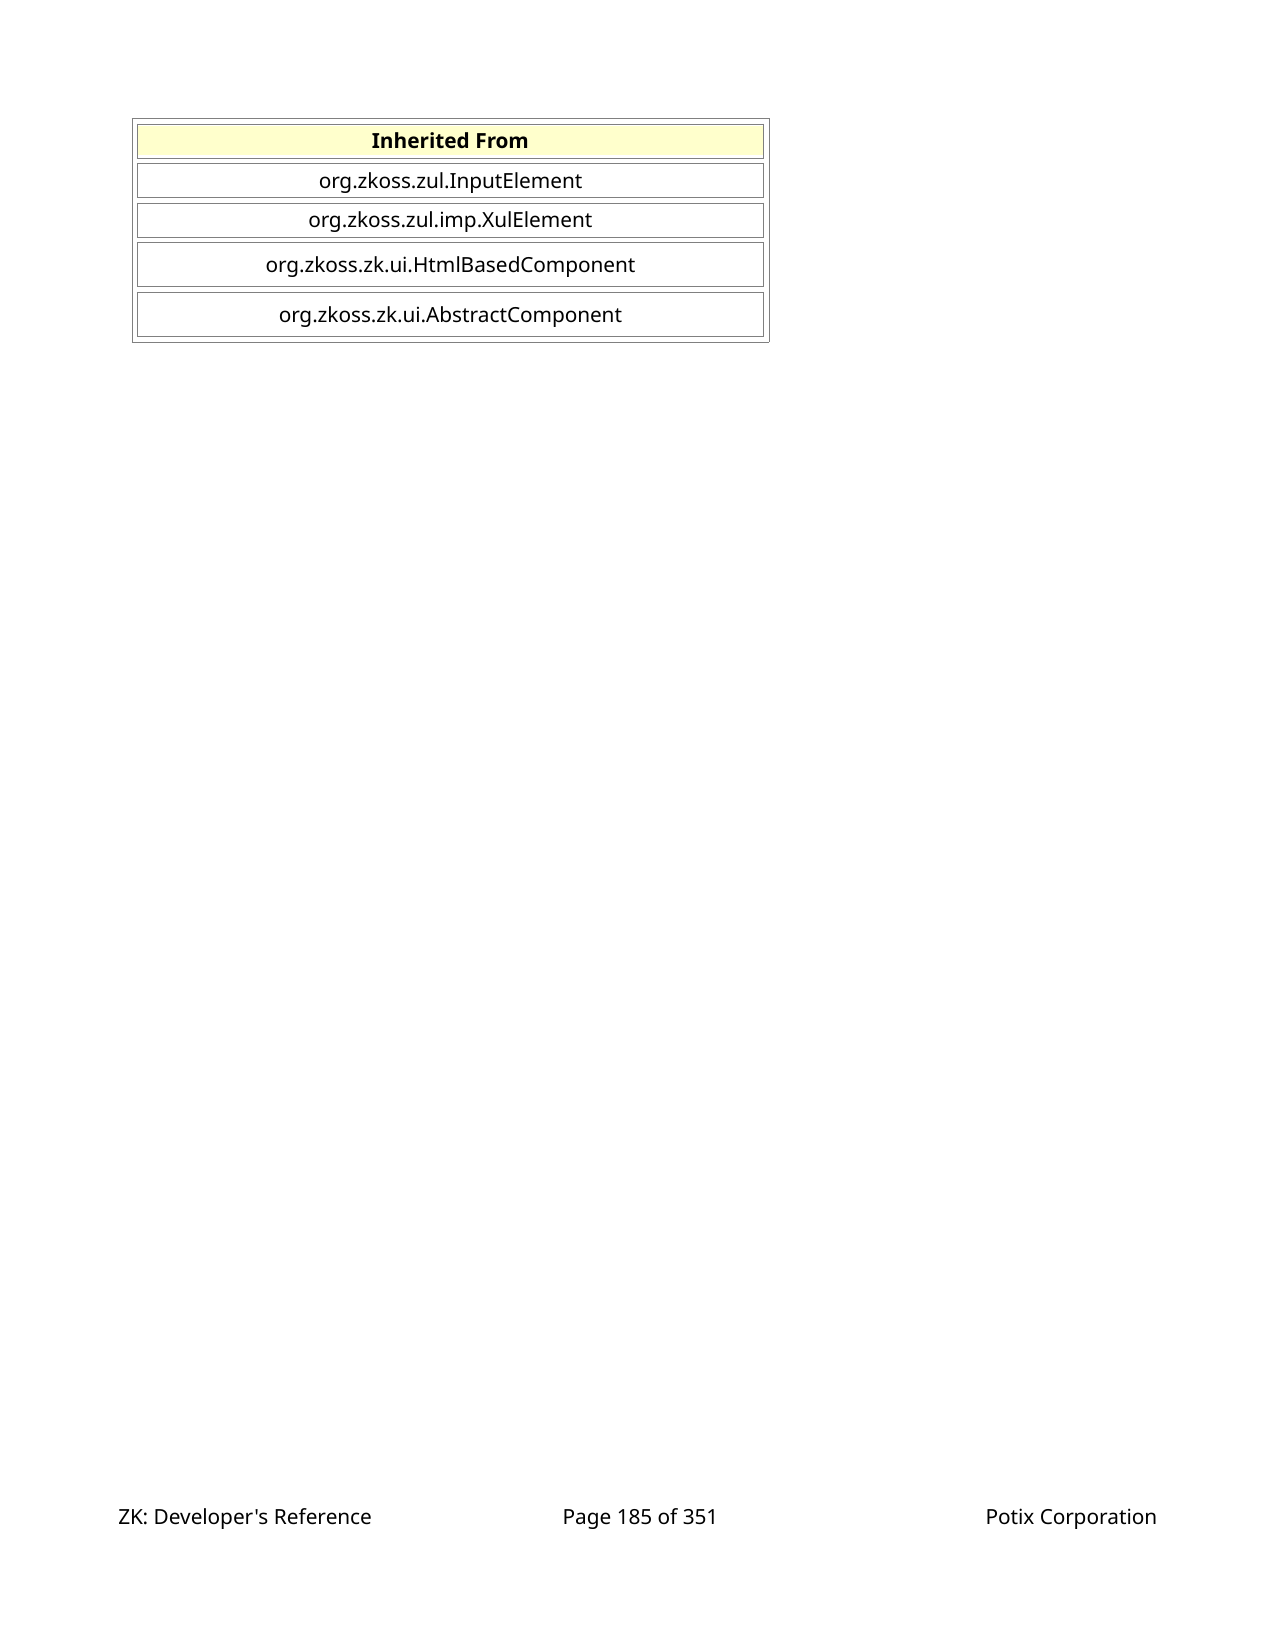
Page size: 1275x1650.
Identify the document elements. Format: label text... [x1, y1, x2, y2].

table_cell org.zkoss.zul.InputElement [134, 158, 766, 197]
table_cell org.zkoss.zk.ui.AbstractComponent [134, 286, 766, 336]
table_header Inherited From [134, 119, 766, 158]
table_cell org.zkoss.zul.imp.XulElement [134, 197, 766, 237]
table_cell org.zkoss.zk.ui.HtmlBasedComponent [134, 237, 766, 286]
